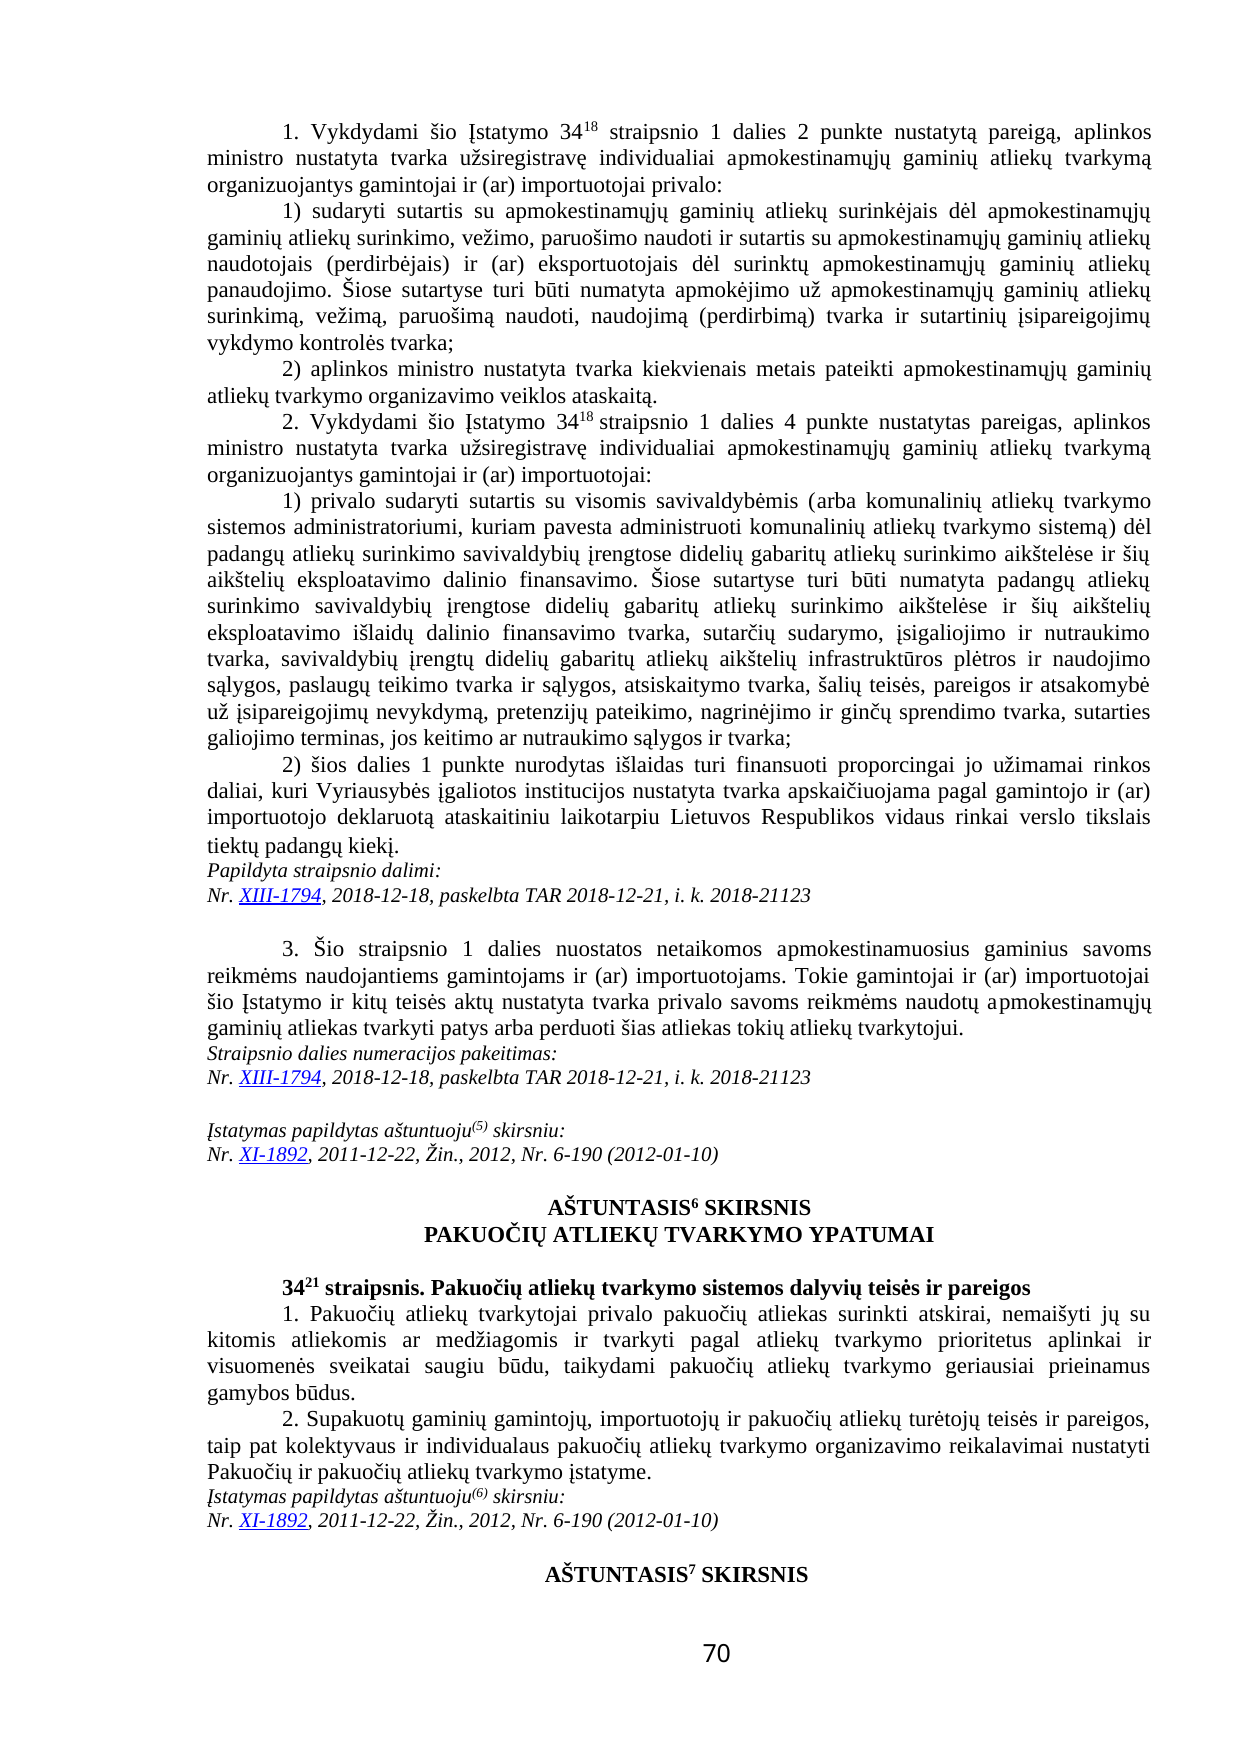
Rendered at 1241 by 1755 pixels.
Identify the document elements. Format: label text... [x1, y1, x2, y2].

text 2) šios dalies 1 punkte nurodytas išlaidas turi finansuoti proporcingai jo užimamai rinkos daliai, kuri Vyriausybės įgaliotos institucijos nustatyta tvarka apskaičiuojama pagal gamintojo ir (ar) importuotojo deklaruotą ataskaitiniu laikotarpiu Lietuvos Respublikos vidaus rinkai verslo tikslais tiektų padangų kiekį. [207, 751, 1152, 858]
text Nr. XI-1892, 2011-12-22, Žin., 2012, Nr. 6-190 (2012-01-10) [207, 1508, 1152, 1532]
text AŠTUNTASIS7 SKIRSNIS [207, 1561, 1152, 1588]
text 2. Vykdydami šio Įstatymo 3418 straipsnio 1 dalies 4 punkte nustatytas pareigas, aplinkos ministro nustatyta tvarka užsiregistravę individualiai apmokestinamųjų gaminių atliekų tvarkymą organizuojantys gamintojai ir (ar) importuotojai: [207, 408, 1152, 487]
text 1. Pakuočių atliekų tvarkytojai privalo pakuočių atliekas surinkti atskirai, nemaišyti jų su kitomis atliekomis ar medžiagomis ir tvarkyti pagal atliekų tvarkymo prioritetus aplinkai ir visuomenės sveikatai saugiu būdu, taikydami pakuočių atliekų tvarkymo geriausiai prieinamus gamybos būdus. [207, 1300, 1152, 1405]
text 3. Šio straipsnio 1 dalies nuostatos netaikomos apmokestinamuosius gaminius savoms reikmėms naudojantiems gamintojams ir (ar) importuotojams. Tokie gamintojai ir (ar) importuotojai šio Įstatymo ir kitų teisės aktų nustatyta tvarka privalo savoms reikmėms naudotų apmokestinamųjų gaminių atliekas tvarkyti patys arba perduoti šias atliekas tokių atliekų tvarkytojui. [207, 935, 1152, 1041]
text 1. Vykdydami šio Įstatymo 3418 straipsnio 1 dalies 2 punkte nustatytą pareigą, aplinkos ministro nustatyta tvarka užsiregistravę individualiai apmokestinamųjų gaminių atliekų tvarkymą organizuojantys gamintojai ir (ar) importuotojai privalo: [207, 118, 1152, 197]
text Straipsnio dalies numeracijos pakeitimas: [207, 1041, 1152, 1065]
text Nr. XIII-1794, 2018-12-18, paskelbta TAR 2018-12-21, i. k. 2018-21123 [207, 882, 1152, 907]
text Nr. XIII-1794, 2018-12-18, paskelbta TAR 2018-12-21, i. k. 2018-21123 [207, 1065, 1152, 1089]
text 1) privalo sudaryti sutartis su visomis savivaldybėmis (arba komunalinių atliekų tvarkymo sistemos administratoriumi, kuriam pavesta administruoti komunalinių atliekų tvarkymo sistemą) dėl padangų atliekų surinkimo savivaldybių įrengtose didelių gabaritų atliekų surinkimo aikštelėse ir šių aikštelių eksploatavimo dalinio finansavimo. Šiose sutartyse turi būti numatyta padangų atliekų surinkimo savivaldybių įrengtose didelių gabaritų atliekų surinkimo aikštelėse ir šių aikštelių eksploatavimo išlaidų dalinio finansavimo tvarka, sutarčių sudarymo, įsigaliojimo ir nutraukimo tvarka, savivaldybių įrengtų didelių gabaritų atliekų aikštelių infrastruktūros plėtros ir naudojimo sąlygos, paslaugų teikimo tvarka ir sąlygos, atsiskaitymo tvarka, šalių teisės, pareigos ir atsakomybė už įsipareigojimų nevykdymą, pretenzijų pateikimo, nagrinėjimo ir ginčų sprendimo tvarka, sutarties galiojimo terminas, jos keitimo ar nutraukimo sąlygos ir tvarka; [207, 487, 1152, 751]
text 3421 straipsnis. Pakuočių atliekų tvarkymo sistemos dalyvių teisės ir pareigos [207, 1273, 1152, 1300]
text 2. Supakuotų gaminių gamintojų, importuotojų ir pakuočių atliekų turėtojų teisės ir pareigos, taip pat kolektyvaus ir individualaus pakuočių atliekų tvarkymo organizavimo reikalavimai nustatyti Pakuočių ir pakuočių atliekų tvarkymo įstatyme. [207, 1405, 1152, 1484]
text AŠTUNTASIS6 SKIRSNIS [207, 1194, 1152, 1221]
text 1) sudaryti sutartis su apmokestinamųjų gaminių atliekų surinkėjais dėl apmokestinamųjų gaminių atliekų surinkimo, vežimo, paruošimo naudoti ir sutartis su apmokestinamųjų gaminių atliekų naudotojais (perdirbėjais) ir (ar) eksportuotojais dėl surinktų apmokestinamųjų gaminių atliekų panaudojimo. Šiose sutartyse turi būti numatyta apmokėjimo už apmokestinamųjų gaminių atliekų surinkimą, vežimą, paruošimą naudoti, naudojimą (perdirbimą) tvarka ir sutartinių įsipareigojimų vykdymo kontrolės tvarka; [207, 197, 1152, 355]
text 2) aplinkos ministro nustatyta tvarka kiekvienais metais pateikti apmokestinamųjų gaminių atliekų tvarkymo organizavimo veiklos ataskaitą. [207, 355, 1152, 408]
text Įstatymas papildytas aštuntuoju(6) skirsniu: [207, 1484, 1152, 1508]
text Papildyta straipsnio dalimi: [207, 858, 1152, 882]
text Nr. XI-1892, 2011-12-22, Žin., 2012, Nr. 6-190 (2012-01-10) [207, 1142, 1152, 1166]
text Įstatymas papildytas aštuntuoju(5) skirsniu: [207, 1118, 1152, 1142]
text Pakuočių ATLIEKŲ TVARKYMO YPATUMAI [207, 1221, 1152, 1247]
